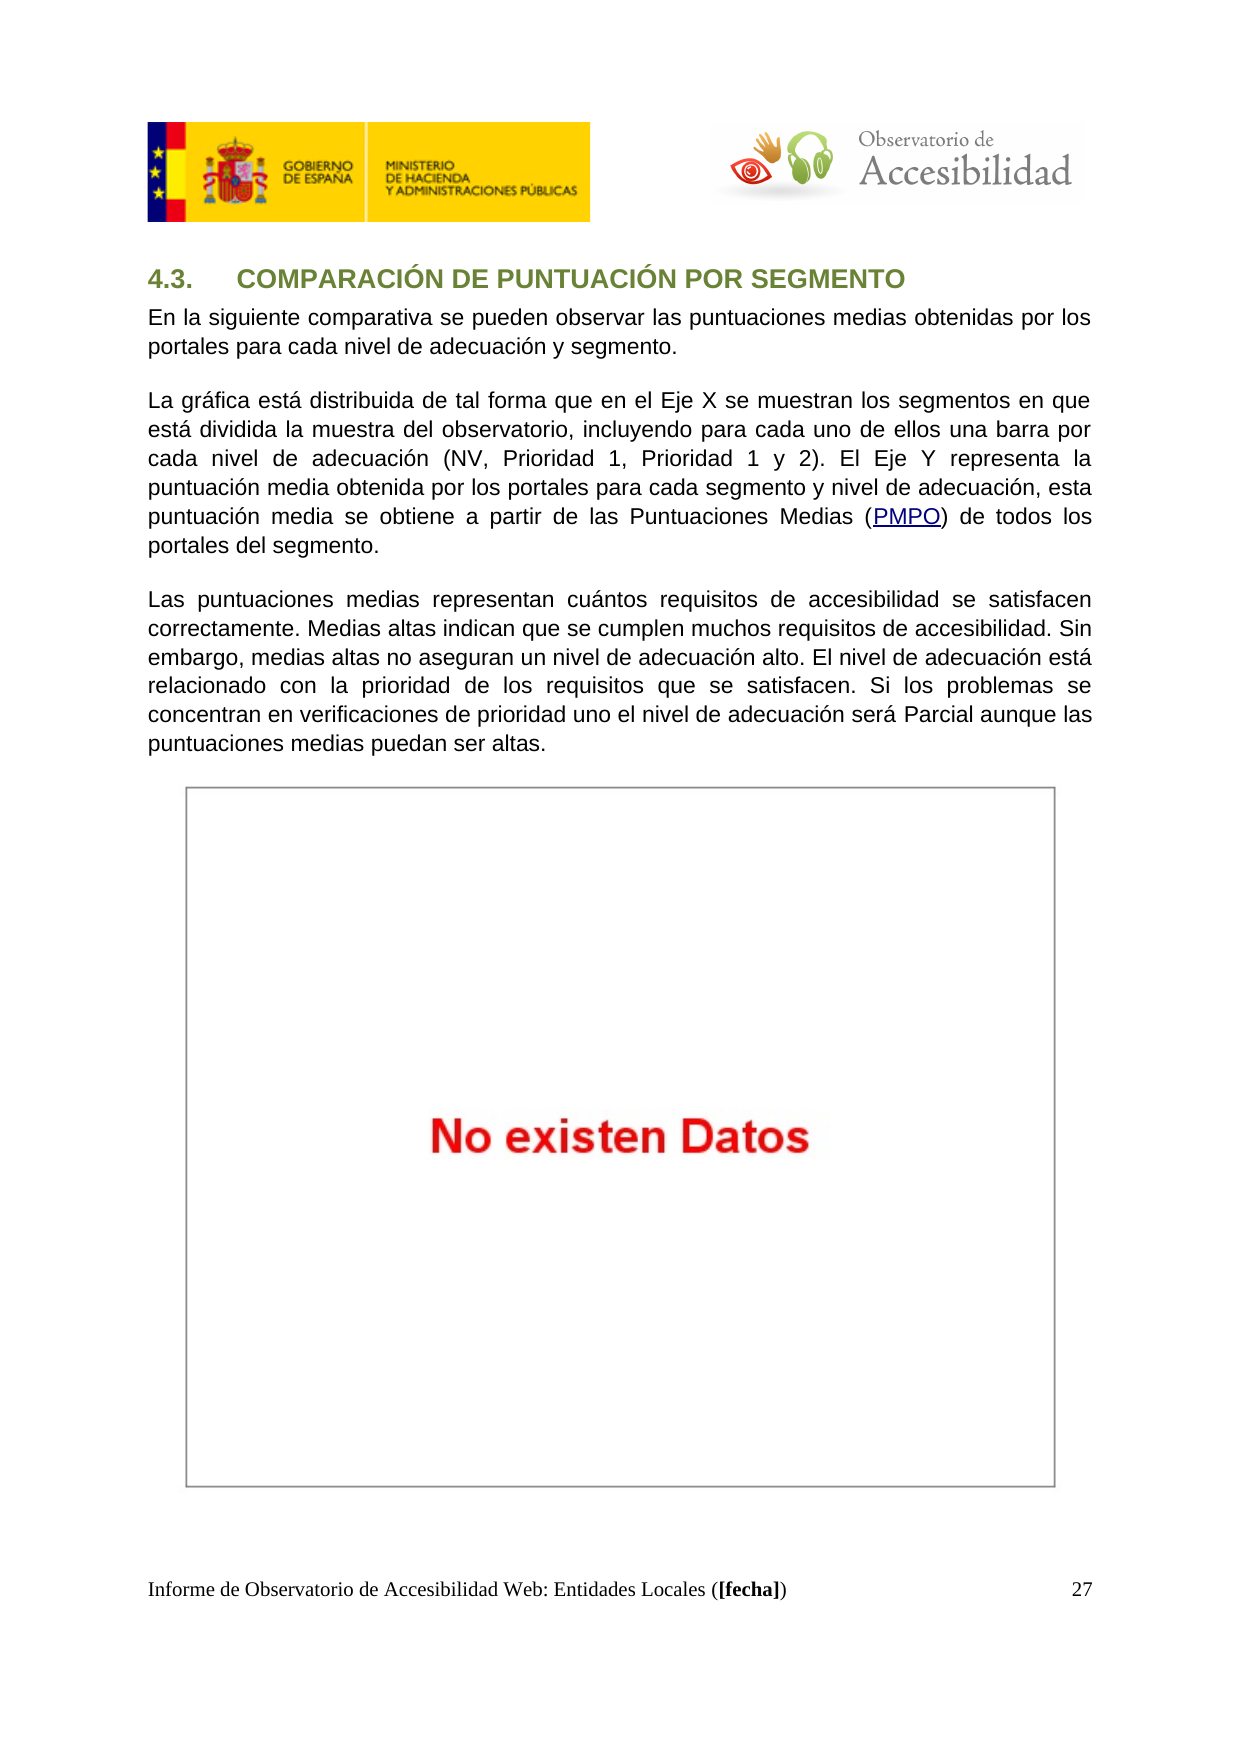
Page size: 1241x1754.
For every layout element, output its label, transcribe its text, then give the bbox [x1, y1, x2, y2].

text La gráfica está distribuida de tal forma que en el Eje X se muestran los segmentos en que está dividida la muestra del observatorio, incluyendo para cada uno de ellos una barra por cada nivel de adecuación (NV, Prioridad 1, Prioridad 1 y 2). El Eje Y representa la puntuación media obtenida por los portales para cada segmento y nivel de adecuación, esta puntuación media se obtiene a partir de las Puntuaciones Medias (PMPO) de todos los portales del segmento. [148, 387, 1092, 558]
text En la siguiente comparativa se pueden observar las puntuaciones medias obtenidas por los portales para cada nivel de adecuación y segmento. [148, 304, 1092, 359]
text Las puntuaciones medias representan cuántos requisitos de accesibilidad se satisfacen correctamente. Medias altas indican que se cumplen muchos requisitos de accesibilidad. Sin embargo, medias altas no aseguran un nivel de adecuación alto. El nivel de adecuación está relacionado con la prioridad de los requisitos que se satisfacen. Si los problemas se concentran en verificaciones de prioridad uno el nivel de adecuación será Parcial aunque las puntuaciones medias puedan ser altas. [148, 586, 1092, 757]
list Comparación de puntuación por segmento [148, 263, 1092, 294]
picture [710, 122, 1086, 205]
picture [178, 784, 1062, 1494]
picture [147, 122, 591, 222]
